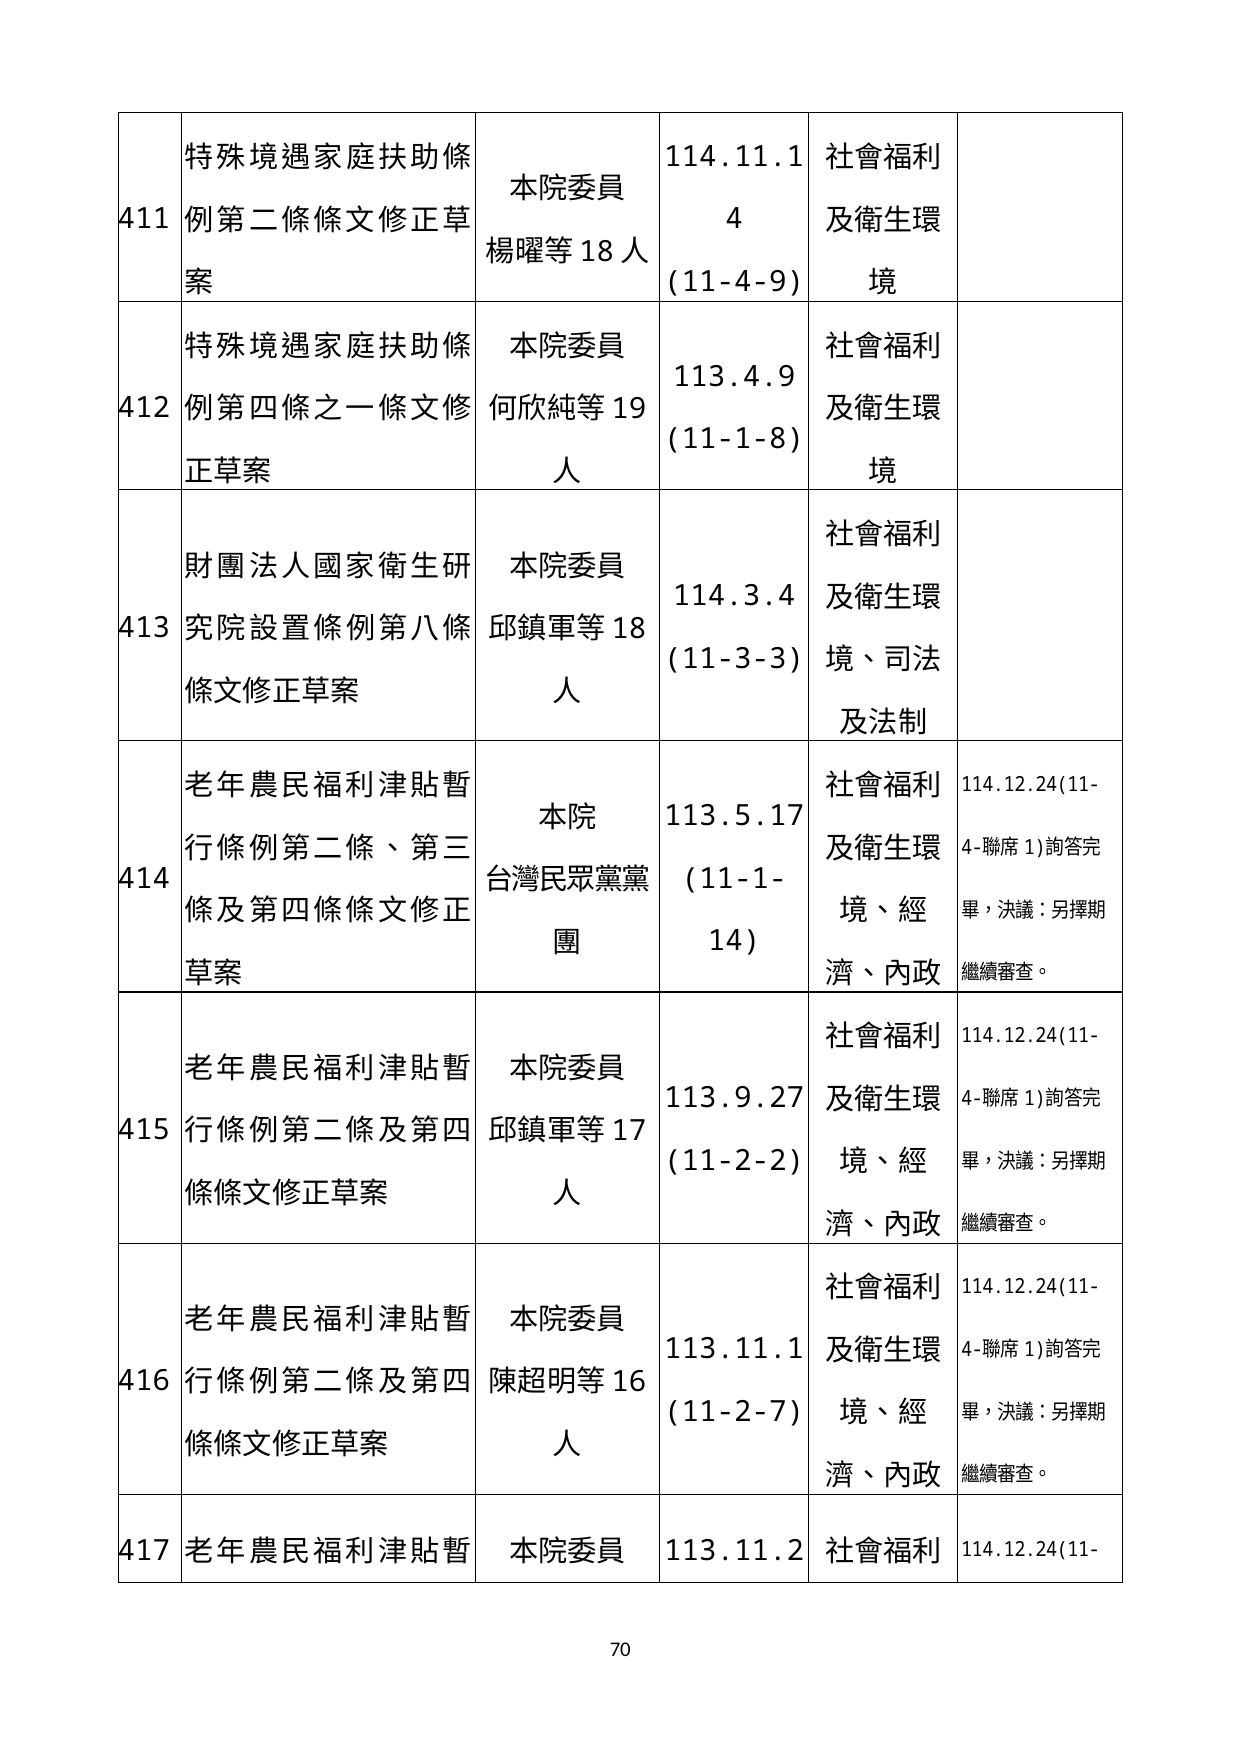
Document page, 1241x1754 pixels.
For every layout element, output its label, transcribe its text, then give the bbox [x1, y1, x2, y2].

table_cell 114.12.24(11-4-聯席1)詢答完畢，決議：另擇期繼續審查。 [958, 993, 1122, 1242]
table_cell 113.9.27 (11-2-2) [660, 993, 808, 1242]
table_cell 財團法人國家衛生研究院設置條例第八條條文修正草案 [182, 490, 475, 740]
table_cell 114.12.24(11-4-聯席1)詢答完畢，決議：另擇期繼續審查。 [958, 1244, 1122, 1493]
table_cell 老年農民福利津貼暫行條例第二條及第四條條文修正草案 [182, 1244, 475, 1493]
table_cell 特殊境遇家庭扶助條例第四條之一條文修正草案 [182, 302, 475, 489]
table_cell 本院委員 邱鎮軍等17人 [476, 993, 659, 1242]
table_cell 113.4.9 (11-1-8) [660, 302, 808, 489]
table_cell [121, 1121, 128, 1132]
table_cell 社會福利及衛生環境、經濟、內政 [809, 1244, 957, 1493]
table_cell [119, 302, 181, 489]
table_cell 本院委員 何欣純等19人 [476, 302, 659, 489]
table_cell [119, 113, 181, 301]
table_cell 老年農民福利津貼暫行條例第二條及第四條條文修正草案 [182, 993, 475, 1242]
table_cell [958, 490, 1122, 740]
table_cell [121, 210, 128, 221]
table_cell 社會福利及衛生環境 [809, 113, 957, 301]
table_cell 113.11.1 (11-2-7) [660, 1244, 808, 1493]
table_cell 特殊境遇家庭扶助條例第二條條文修正草案 [182, 113, 475, 301]
table_cell [119, 1495, 181, 1582]
table_cell 社會福利及衛生環境、司法及法制 [809, 490, 957, 740]
table_cell [958, 302, 1122, 489]
table_cell 本院委員 楊曜等18人 [476, 113, 659, 301]
table_cell 社會福利 [809, 1495, 957, 1582]
table_cell [121, 1372, 128, 1383]
table_cell [119, 1244, 181, 1493]
table_cell 113.5.17 (11-1-14) [660, 741, 808, 991]
table_cell 本院 台灣民眾黨黨團 [476, 741, 659, 991]
table_cell [958, 113, 1122, 301]
table_cell 本院委員 邱鎮軍等18人 [476, 490, 659, 740]
table_cell 114.12.24(11- [958, 1495, 1122, 1582]
table_cell 老年農民福利津貼暫行條例第二條、第三條及第四條條文修正草案 [182, 741, 475, 991]
table_cell 本院委員 陳超明等16人 [476, 1244, 659, 1493]
table_cell [121, 870, 128, 881]
table_cell [121, 619, 128, 630]
table_cell [121, 1542, 128, 1553]
table_cell 社會福利及衛生環境 [809, 302, 957, 489]
table_cell 114.3.4 (11-3-3) [660, 490, 808, 740]
table_cell 社會福利及衛生環境、經濟、內政 [809, 993, 957, 1242]
table_cell 113.11.2 [660, 1495, 808, 1582]
table_cell 社會福利及衛生環境、經濟、內政 [809, 741, 957, 991]
table_cell [119, 741, 181, 991]
table_cell [119, 993, 181, 1242]
table_cell 114.12.24(11-4-聯席1)詢答完畢，決議：另擇期繼續審查。 [958, 741, 1122, 991]
table_cell 本院委員 [476, 1495, 659, 1582]
table_cell 114.11.14 (11-4-9) [660, 113, 808, 301]
table_cell 老年農民福利津貼暫 [182, 1495, 475, 1582]
table_cell [121, 399, 128, 410]
table_cell [119, 490, 181, 740]
